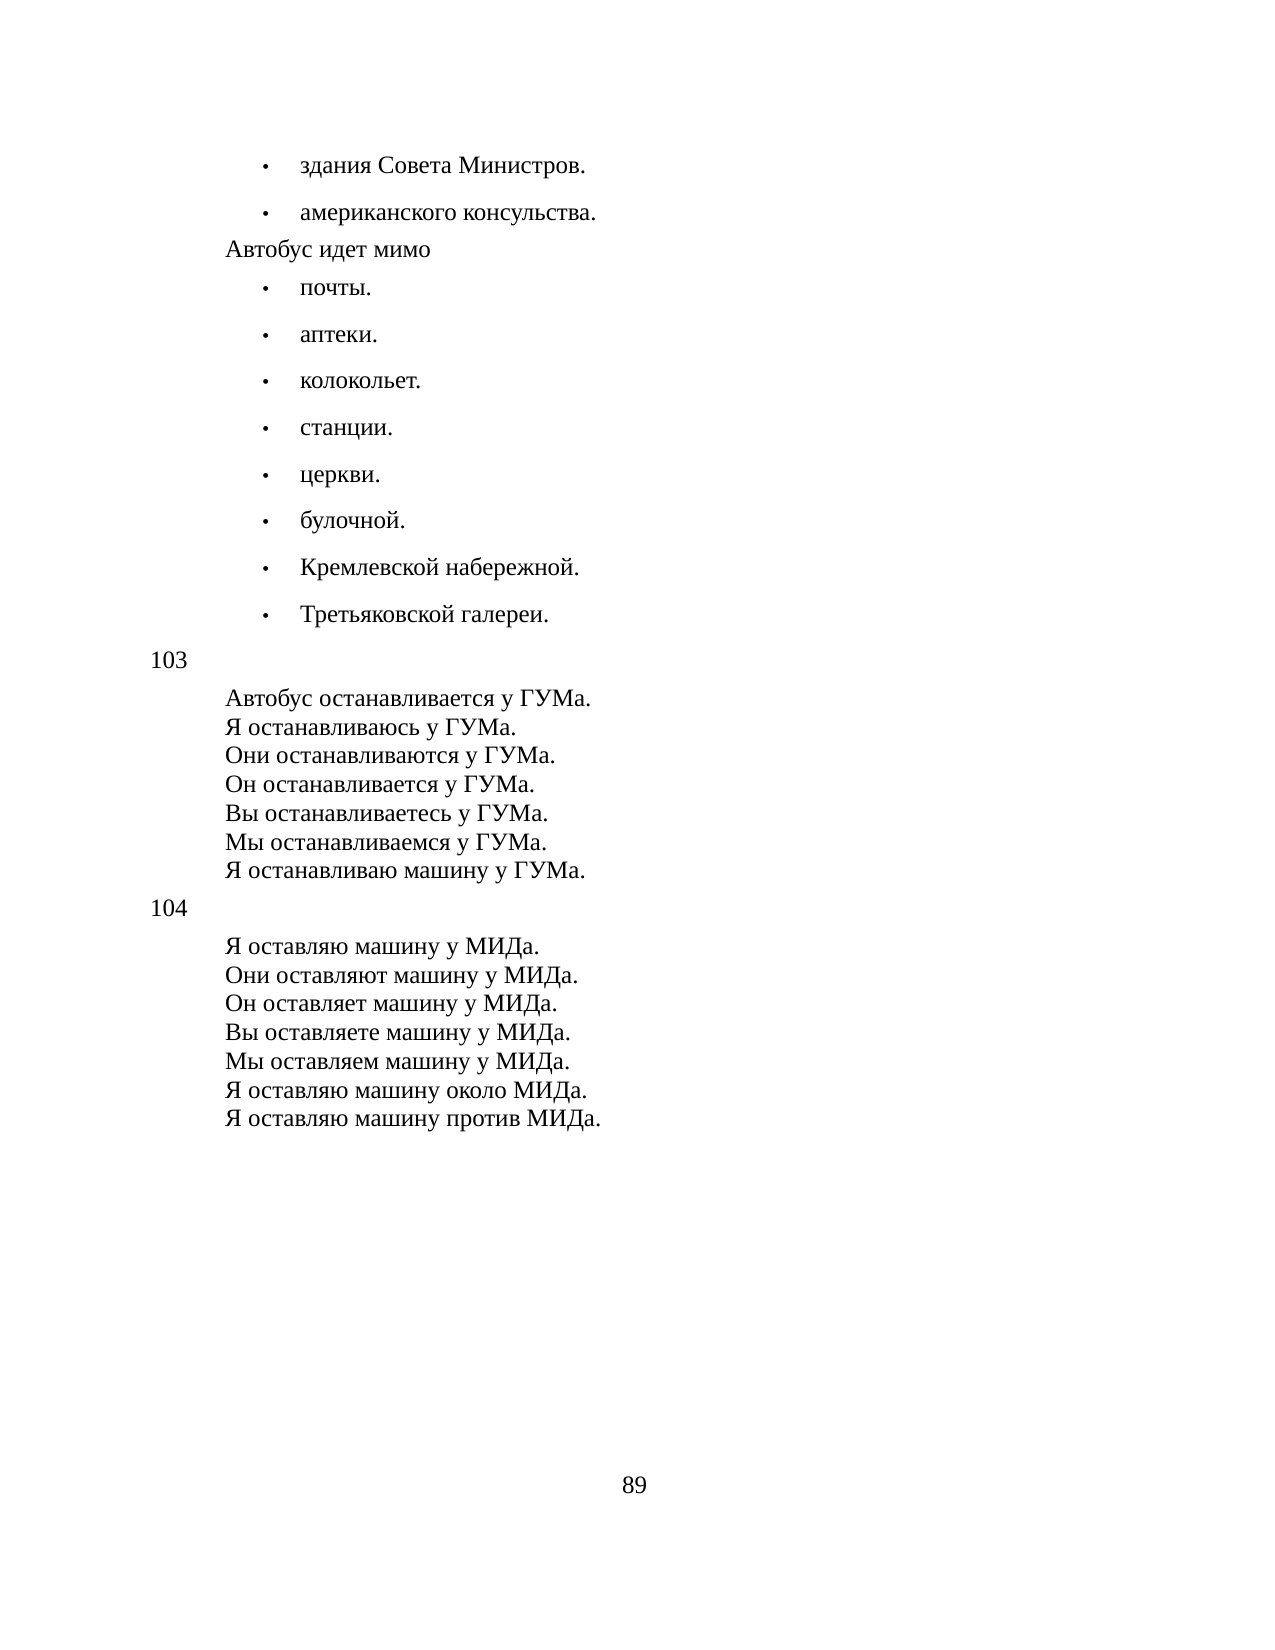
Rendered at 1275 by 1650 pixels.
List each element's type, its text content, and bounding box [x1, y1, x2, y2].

list станции. [262, 412, 1125, 441]
text Мы останавливаемся у ГУМа. [225, 827, 1125, 856]
text Я оставляю машину против МИДа. [225, 1103, 1125, 1132]
text Я останавливаюсь у ГУМа. [225, 712, 1125, 741]
list церкви. [262, 459, 1125, 487]
list булочной. [262, 505, 1125, 534]
list колокольет. [262, 365, 1125, 394]
text Вы останавливаетесь у ГУМа. [225, 798, 1125, 827]
text Они оставляют машину у МИДа. [225, 960, 1125, 988]
list аптеки. [262, 319, 1125, 347]
list почты. [262, 272, 1125, 301]
text Они останавливаются у ГУМа. [225, 741, 1125, 769]
text Автобус идет мимо [225, 234, 1125, 263]
list здания Совета Министров. [262, 150, 1125, 179]
text 104 [150, 893, 1125, 922]
text Автобус останавливается у ГУМа. [225, 683, 1125, 712]
text Я оставляю машину у МИДа. [225, 931, 1125, 960]
text 103 [150, 645, 1125, 674]
text Я оставляю машину около МИДа. [225, 1075, 1125, 1103]
text Вы оставляете машину у МИДа. [225, 1017, 1125, 1046]
text Я останавливаю машину у ГУМа. [225, 856, 1125, 884]
list американского консульства. [262, 197, 1125, 225]
list Кремлевской набережной. [262, 552, 1125, 581]
text Он останавливается у ГУМа. [225, 769, 1125, 798]
text Он оставляет машину у МИДа. [225, 988, 1125, 1017]
list Третьяковской галереи. [262, 599, 1125, 627]
text Мы оставляем машину у МИДа. [225, 1046, 1125, 1075]
